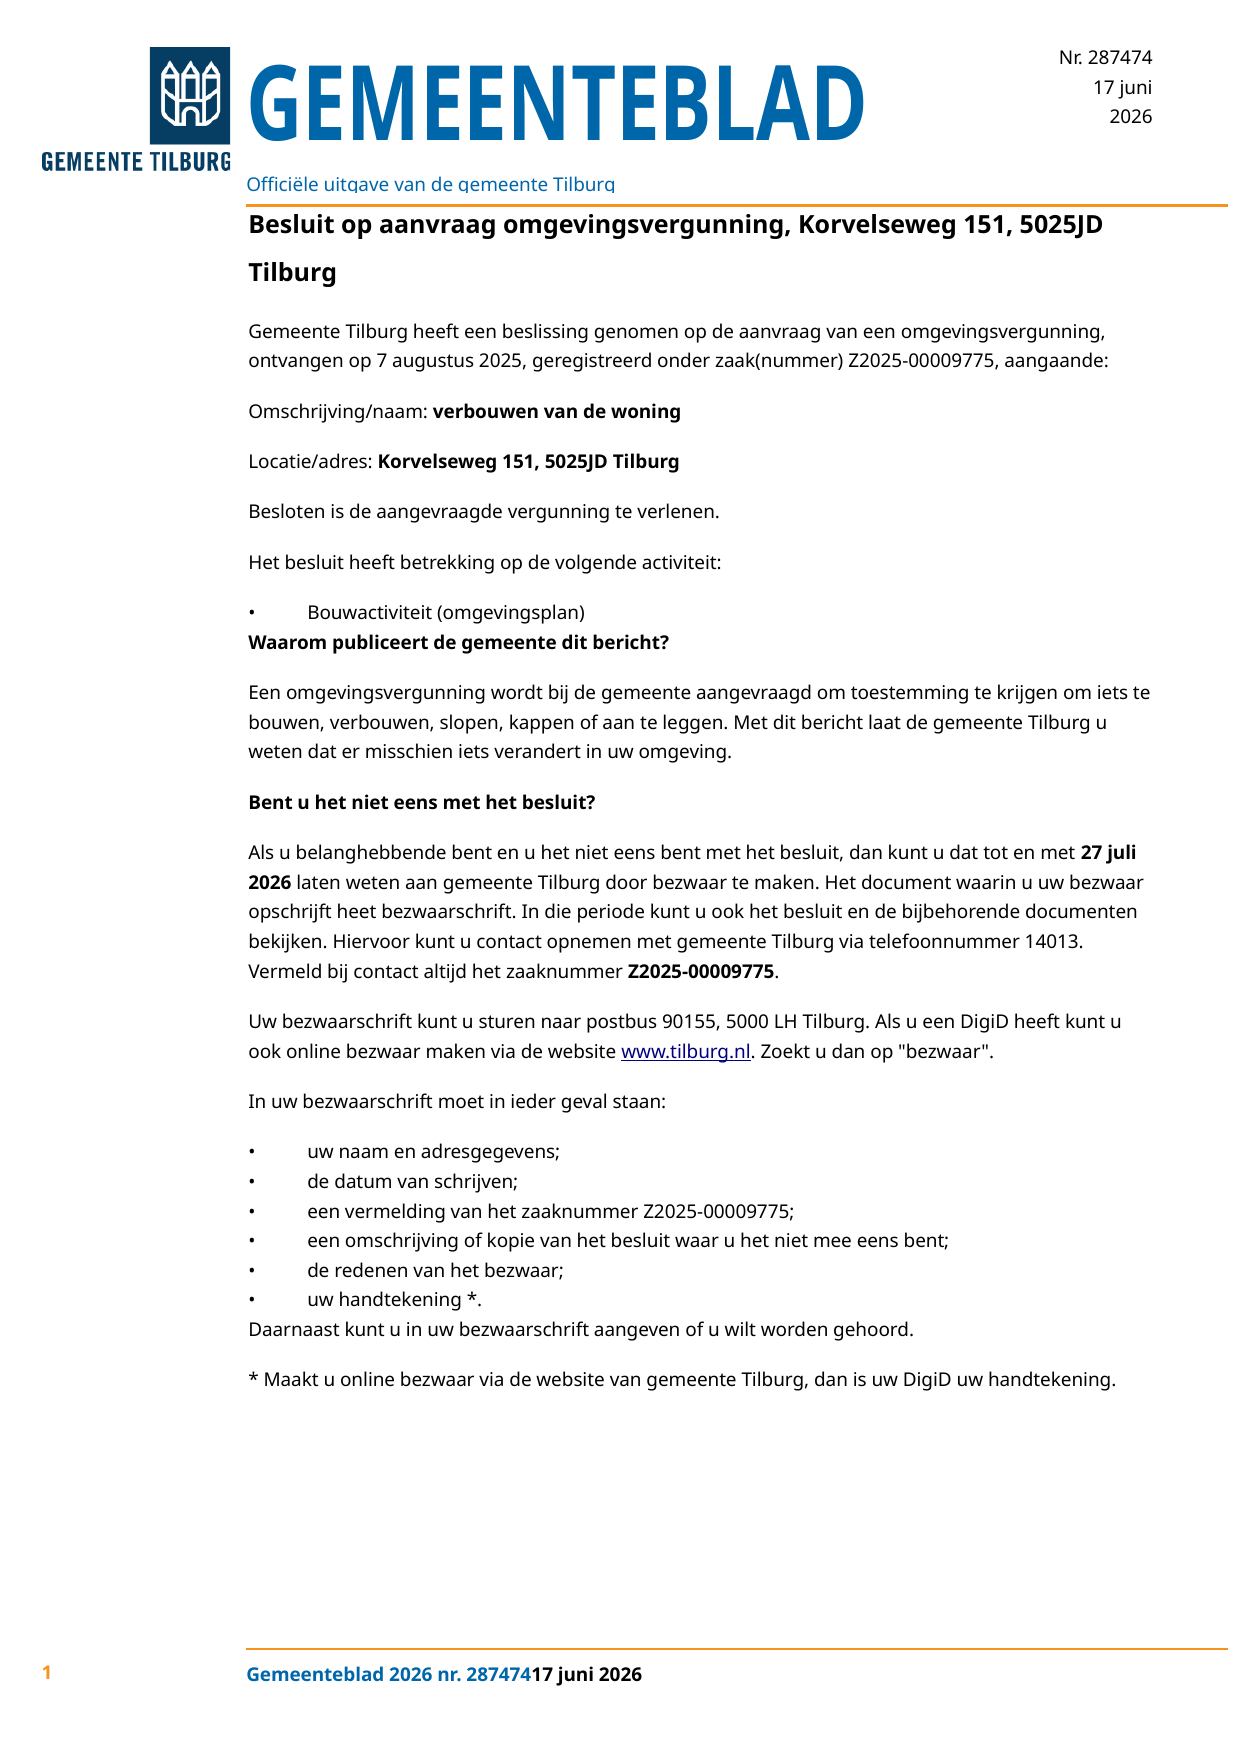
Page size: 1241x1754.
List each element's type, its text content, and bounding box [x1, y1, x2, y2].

text Omschrijving/naam: verbouwen van de woning [248, 398, 1152, 424]
text Het besluit heeft betrekking op de volgende activiteit: [248, 549, 1152, 575]
text Besloten is de aangevraagde vergunning te verlenen. [248, 499, 1152, 524]
text Bent u het niet eens met het besluit? [248, 789, 1152, 815]
list uw naam en adresgegevens; [248, 1139, 1152, 1164]
list de datum van schrijven; [248, 1168, 1152, 1194]
text Een omgevingsvergunning wordt bij de gemeente aangevraagd om toestemming te krijgen om iets te bouwen, verbouwen, slopen, kappen of aan te leggen. Met dit bericht laat de gemeente Tilburg u weten dat er misschien iets verandert in uw omgeving. [248, 679, 1152, 764]
list Bouwactiviteit (omgevingsplan) [248, 599, 1152, 625]
text Locatie/adres: Korvelseweg 151, 5025JD Tilburg [248, 448, 1152, 474]
list de redenen van het bezwaar; [248, 1257, 1152, 1283]
text Waarom publiceert de gemeente dit bericht? [248, 629, 1152, 655]
text Besluit op aanvraag omgevingsvergunning, Korvelseweg 151, 5025JD Tilburg [248, 207, 1152, 288]
list een vermelding van het zaaknummer Z2025-00009775; [248, 1198, 1152, 1224]
list uw handtekening *. [248, 1287, 1152, 1312]
picture [41, 47, 231, 172]
list een omschrijving of kopie van het besluit waar u het niet mee eens bent; [248, 1227, 1152, 1253]
text Daarnaast kunt u in uw bezwaarschrift aangeven of u wilt worden gehoord. [248, 1316, 1152, 1342]
text * Maakt u online bezwaar via de website van gemeente Tilburg, dan is uw DigiD uw handtekening. [248, 1367, 1152, 1392]
text Uw bezwaarschrift kunt u sturen naar postbus 90155, 5000 LH Tilburg. Als u een DigiD heeft kunt u ook online bezwaar maken via de website www.tilburg.nl. Zoekt u dan op "bezwaar". [248, 1008, 1152, 1064]
text Als u belanghebbende bent en u het niet eens bent met het besluit, dan kunt u dat tot en met 27 juli 2026 laten weten aan gemeente Tilburg door bezwaar te maken. Het document waarin u uw bezwaar opschrijft heet bezwaarschrift. In die periode kunt u ook het besluit en de bijbehorende documenten bekijken. Hiervoor kunt u contact opnemen met gemeente Tilburg via telefoonnummer 14013. Vermeld bij contact altijd het zaaknummer Z2025-00009775. [248, 839, 1152, 984]
text Gemeente Tilburg heeft een beslissing genomen op de aanvraag van een omgevingsvergunning, ontvangen op 7 augustus 2025, geregistreerd onder zaak(nummer) Z2025-00009775, aangaande: [248, 318, 1152, 373]
text In uw bezwaarschrift moet in ieder geval staan: [248, 1088, 1152, 1114]
